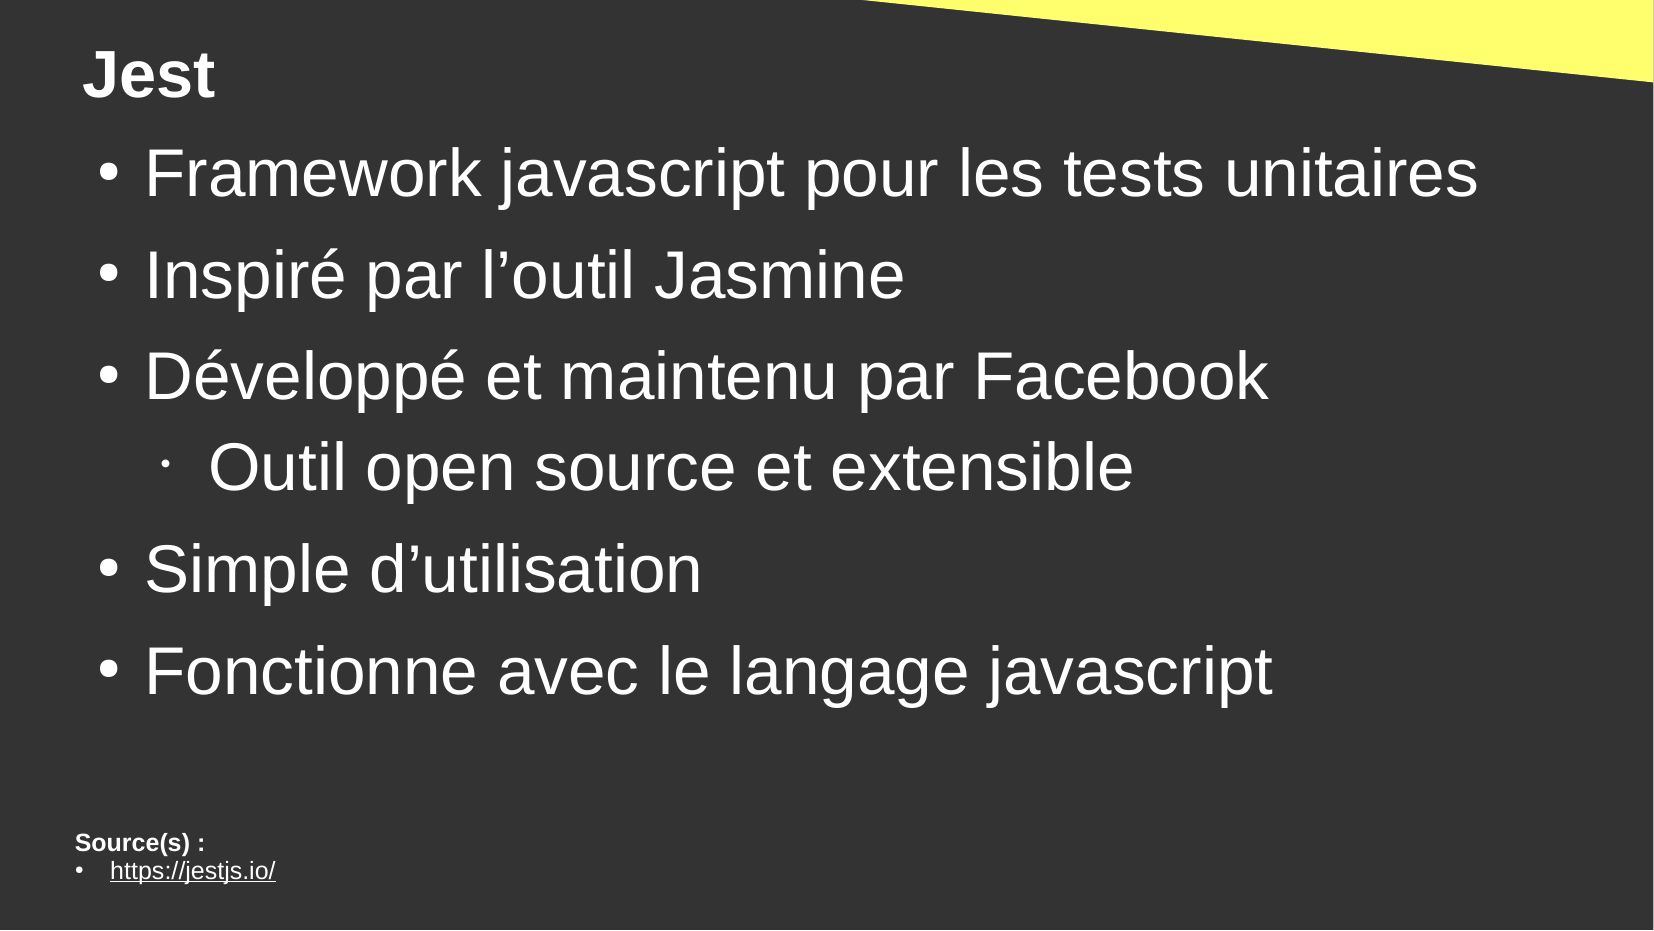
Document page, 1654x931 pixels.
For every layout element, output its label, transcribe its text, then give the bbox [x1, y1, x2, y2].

text_box [862, 0, 1654, 83]
text_box Source(s) : https://jestjs.io/ [59, 821, 1546, 906]
title Jest [82, 37, 1571, 114]
list Framework javascript pour les tests unitaires Inspiré par l’outil Jasmine Développé et maintenu par Facebook Outil open source et extensible Simple d’utilisation Fonctionne avec le langage javascript [80, 135, 1619, 721]
